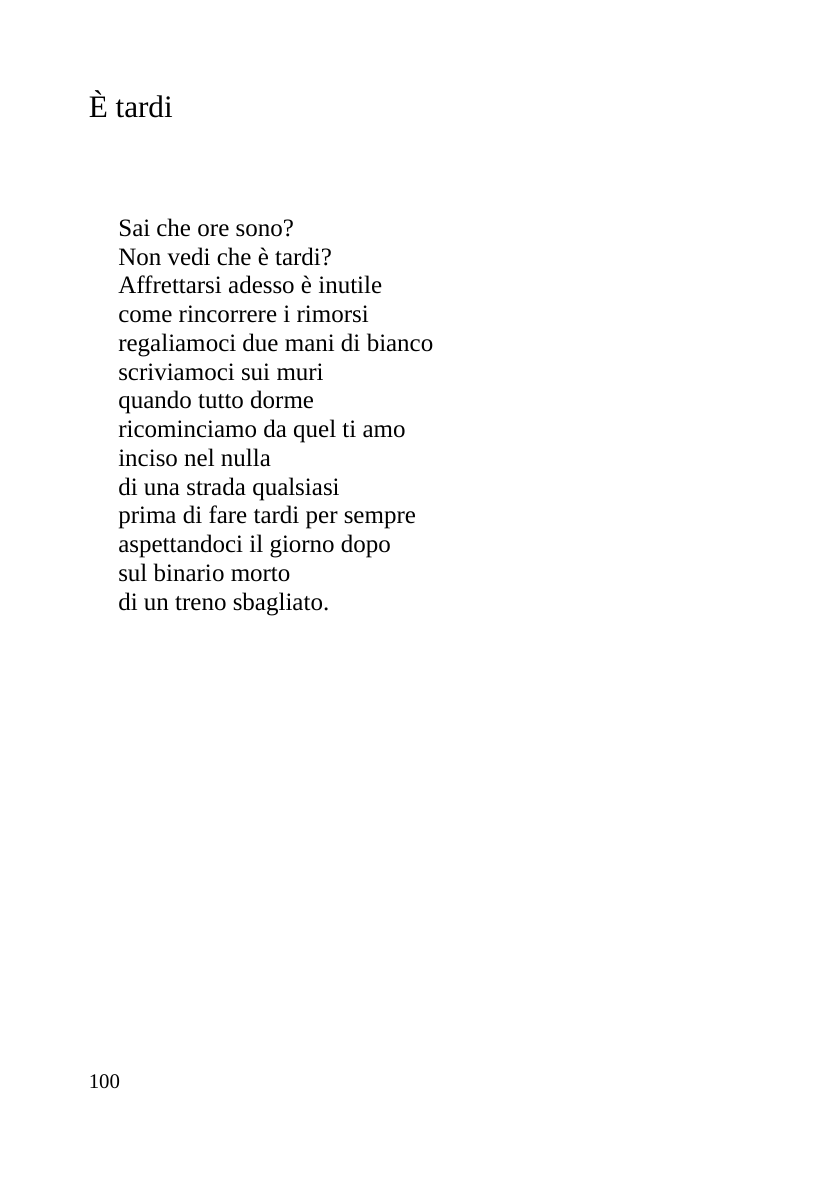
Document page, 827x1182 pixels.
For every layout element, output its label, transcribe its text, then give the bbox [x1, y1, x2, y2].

text di un treno sbagliato. [88, 587, 738, 616]
text Sai che ore sono? [88, 213, 738, 242]
text come rincorrere i rimorsi [88, 299, 738, 328]
text regaliamoci due mani di bianco [88, 328, 738, 357]
text inciso nel nulla [88, 443, 738, 472]
subtitle È tardi [88, 88, 738, 124]
text aspettandoci il giorno dopo [88, 529, 738, 558]
text ricominciamo da quel ti amo [88, 414, 738, 443]
text sul binario morto [88, 558, 738, 587]
text Non vedi che è tardi? [88, 242, 738, 271]
text scriviamoci sui muri [88, 357, 738, 386]
text quando tutto dorme [88, 386, 738, 414]
text Affrettarsi adesso è inutile [88, 271, 738, 299]
text di una strada qualsiasi [88, 472, 738, 501]
text prima di fare tardi per sempre [88, 501, 738, 529]
